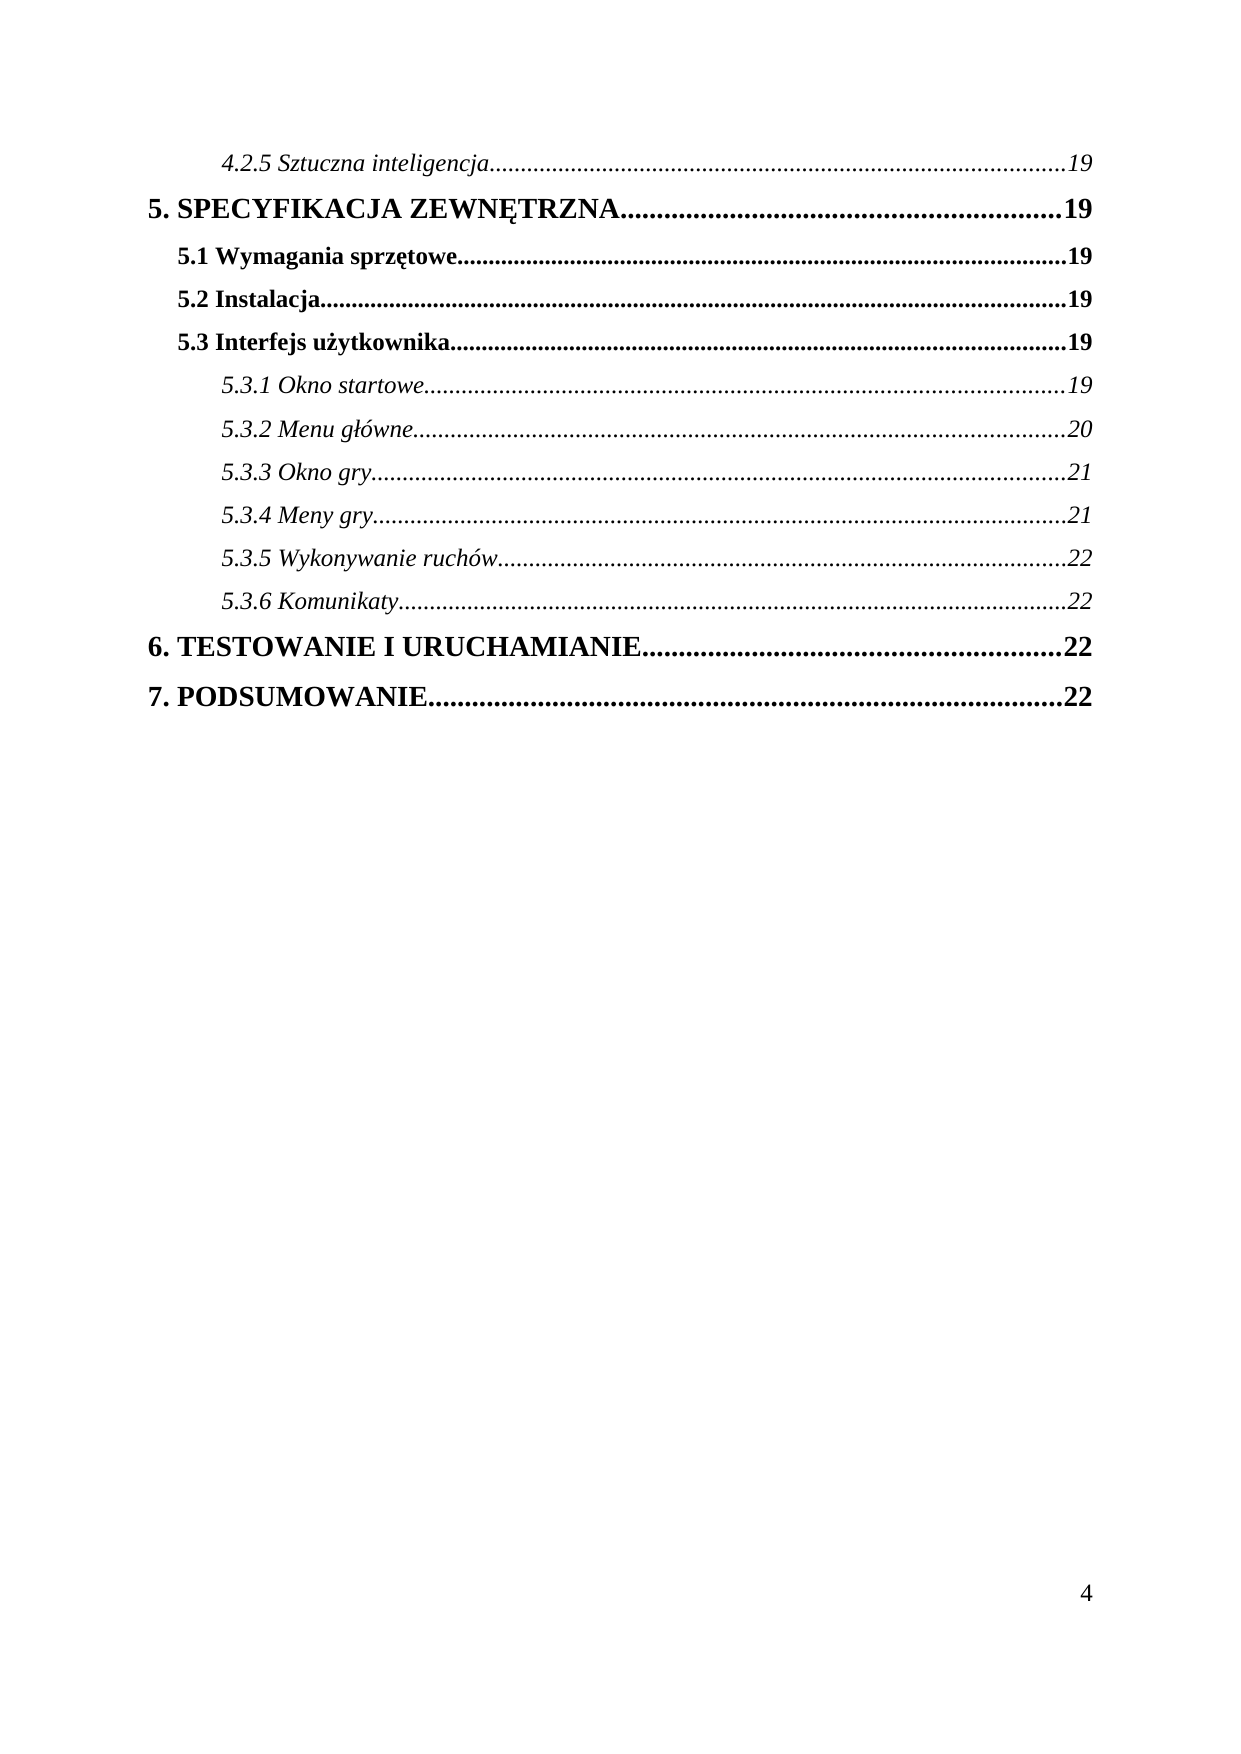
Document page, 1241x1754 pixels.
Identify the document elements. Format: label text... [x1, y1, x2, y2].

text 5.3.5 Wykonywanie ruchów 22 [221, 543, 1092, 572]
text 5.3.4 Meny gry 21 [221, 500, 1092, 529]
text 5.2 Instalacja 19 [177, 284, 1092, 313]
text 7. Podsumowanie 22 [148, 679, 1092, 713]
text 5.1 Wymagania sprzętowe 19 [177, 241, 1092, 270]
text 4.2.5 Sztuczna inteligencja 19 [221, 148, 1092, 176]
text 5. Specyfikacja zewnętrzna 19 [148, 191, 1092, 224]
text 5.3.6 Komunikaty 22 [221, 586, 1092, 615]
text 6. Testowanie i uruchamianie 22 [148, 629, 1092, 663]
text 5.3.1 Okno startowe 19 [221, 371, 1092, 399]
text 5.3 Interfejs użytkownika 19 [177, 327, 1092, 356]
text 5.3.3 Okno gry 21 [221, 457, 1092, 486]
text 5.3.2 Menu główne 20 [221, 414, 1092, 442]
